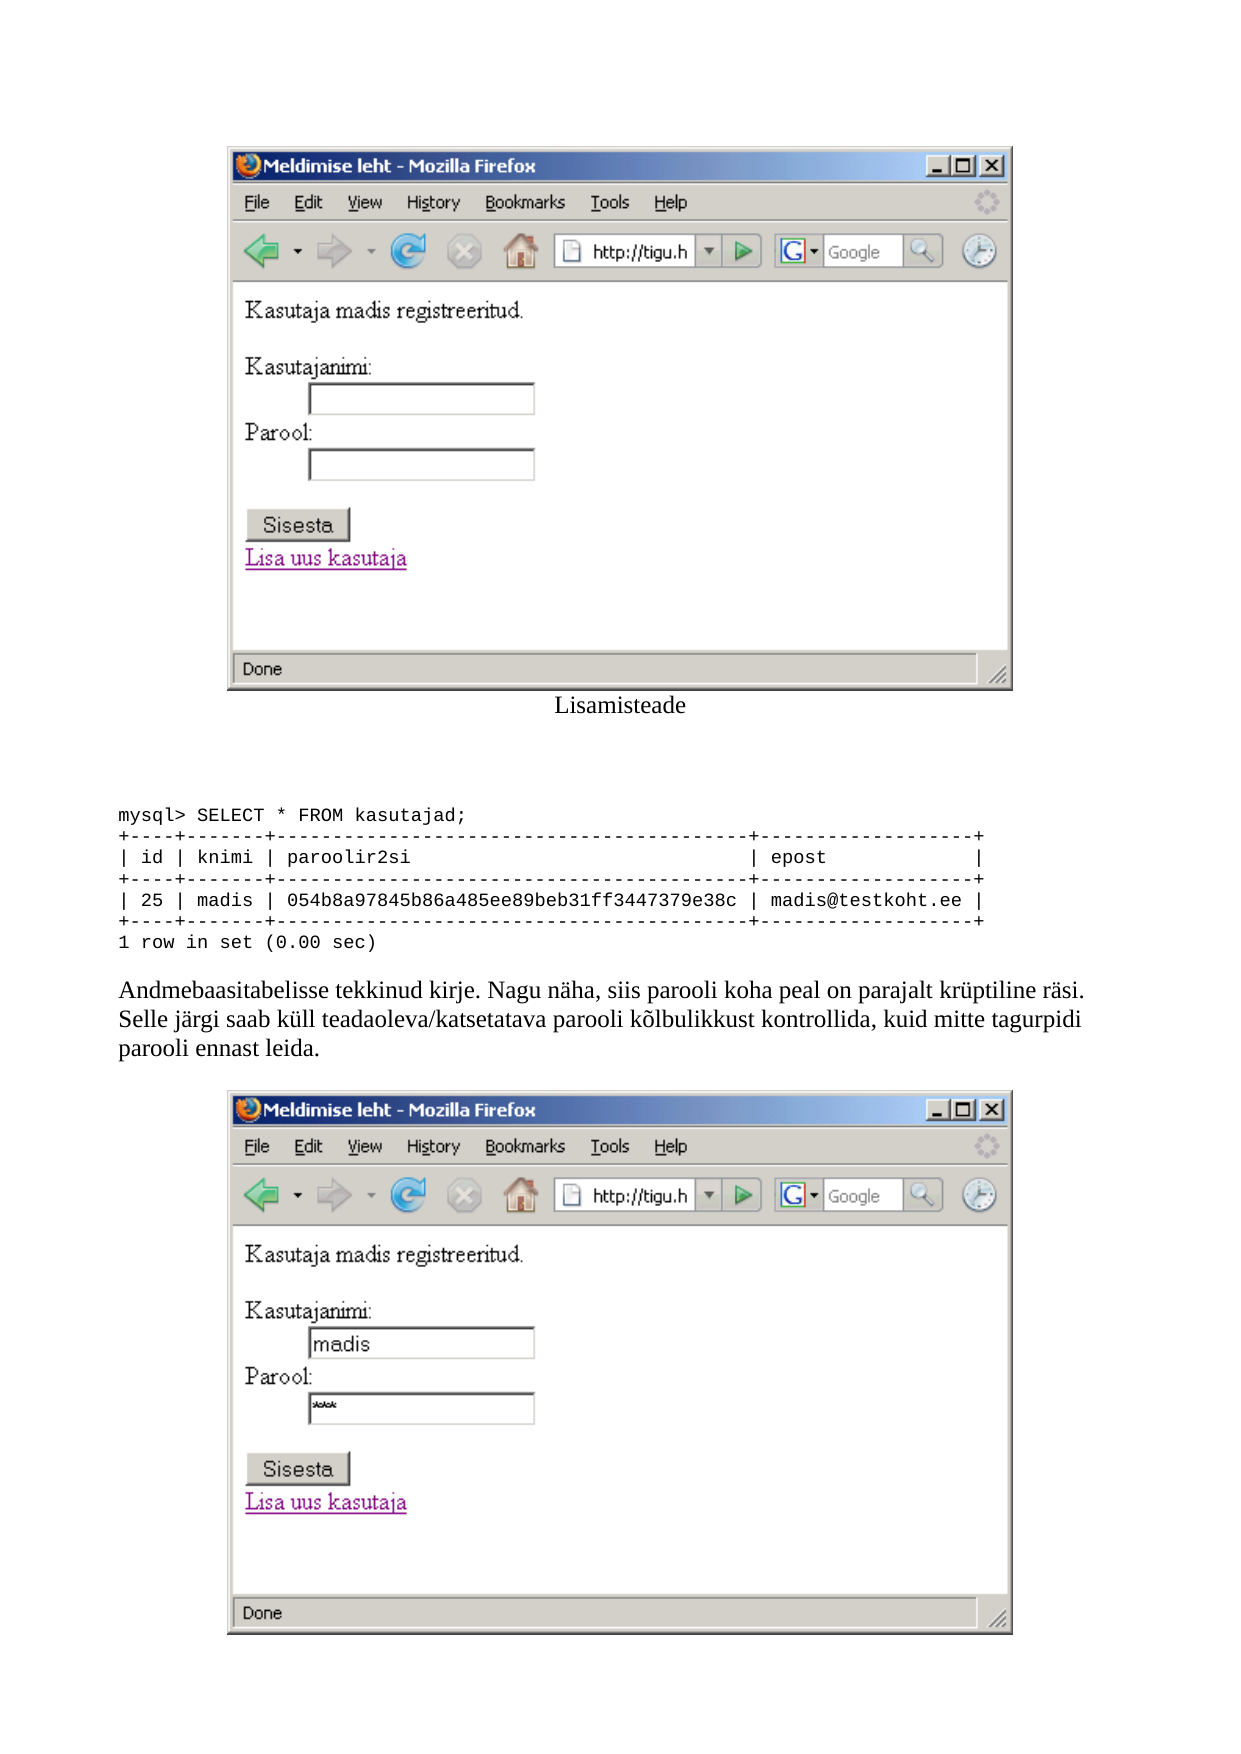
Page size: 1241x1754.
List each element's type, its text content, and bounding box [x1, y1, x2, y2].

text mysql> SELECT * FROM kasutajad; [118, 806, 1122, 827]
text Andmebaasitabelisse tekkinud kirje. Nagu näha, siis parooli koha peal on parajalt krüptiline räsi. Selle järgi saab küll teadaoleva/katsetatava parooli kõlbulikkust kontrollida, kuid mitte tagurpidi parooli ennast leida. [118, 976, 1122, 1062]
text +----+-------+------------------------------------------+-------------------+ [118, 912, 1122, 933]
text | id | knimi | paroolir2si | epost | [118, 848, 1122, 869]
text Lisamisteade [118, 691, 1122, 719]
text 1 row in set (0.00 sec) [118, 933, 1122, 954]
text +----+-------+------------------------------------------+-------------------+ [118, 827, 1122, 848]
picture [227, 1090, 1013, 1635]
picture [227, 146, 1013, 691]
text | 25 | madis | 054b8a97845b86a485ee89beb31ff3447379e38c | madis@testkoht.ee | [118, 891, 1122, 912]
text +----+-------+------------------------------------------+-------------------+ [118, 869, 1122, 891]
